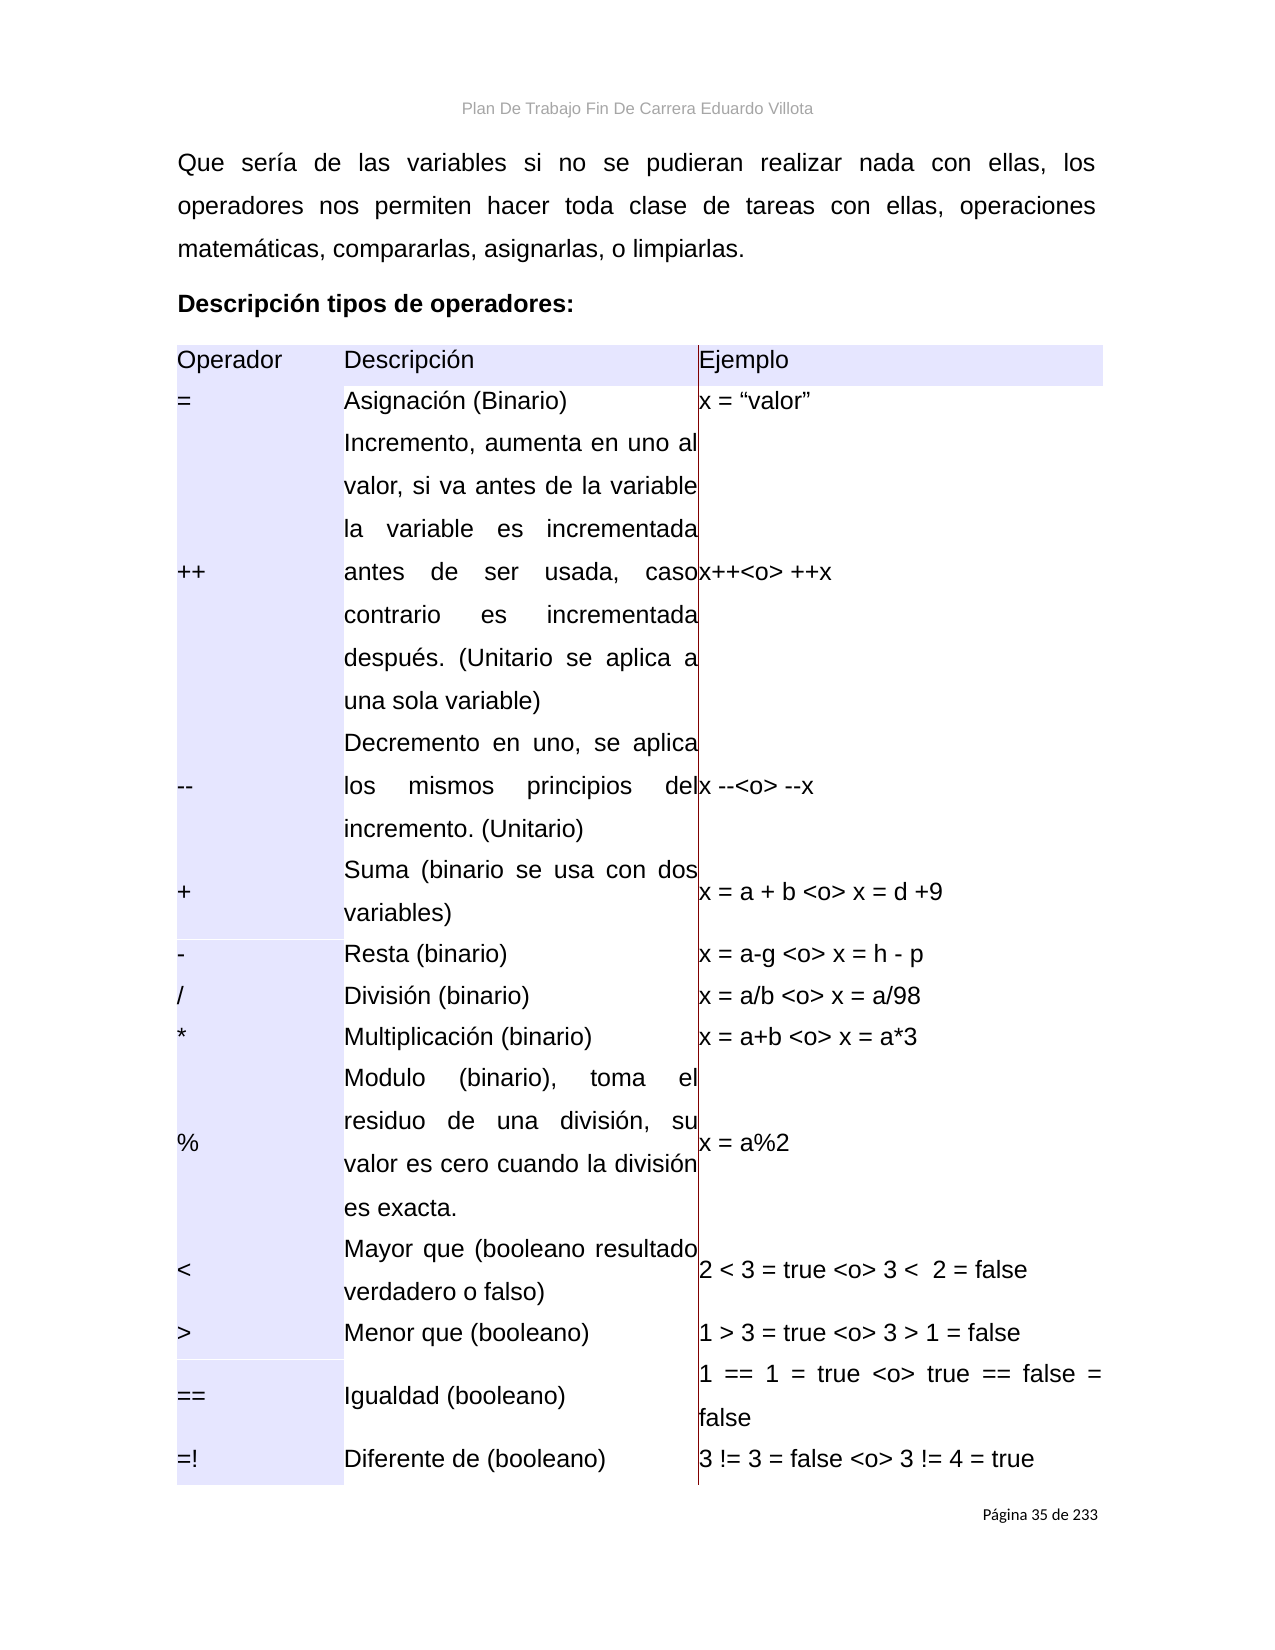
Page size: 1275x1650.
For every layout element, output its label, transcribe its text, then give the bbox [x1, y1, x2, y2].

table_cell 3 != 3 = false <o> 3 != 4 = true [699, 1444, 1103, 1485]
table_cell Igualdad (booleano) [344, 1360, 698, 1444]
table_cell x --<o> --x [699, 728, 1103, 855]
table_cell x = a-g <o> x = h - p [699, 940, 1103, 981]
table_cell - [177, 940, 344, 981]
table_cell Menor que (booleano) [344, 1318, 698, 1359]
table_cell Mayor que (booleano resultado verdadero o falso) [344, 1234, 698, 1318]
table_cell ++ [177, 428, 344, 728]
table_cell -- [177, 728, 344, 855]
table_cell x = a%2 [699, 1063, 1103, 1234]
table_cell = [177, 386, 344, 428]
table_cell > [177, 1318, 344, 1359]
table_cell Decremento en uno, se aplica los mismos principios del incremento. (Unitario) [344, 728, 698, 855]
table_cell x = a/b <o> x = a/98 [699, 981, 1103, 1022]
table_header Descripción [344, 345, 698, 386]
table_cell División (binario) [344, 981, 698, 1022]
table_cell / [177, 981, 344, 1022]
table_cell 1 > 3 = true <o> 3 > 1 = false [699, 1318, 1103, 1359]
table_cell Resta (binario) [344, 940, 698, 981]
table_cell 1 == 1 = true <o> true == false = false [699, 1360, 1103, 1444]
table_cell Asignación (Binario) [344, 386, 698, 428]
table_header Ejemplo [699, 345, 1103, 386]
table_cell Suma (binario se usa con dos variables) [344, 855, 698, 939]
table_cell % [177, 1063, 344, 1234]
table_cell < [177, 1234, 344, 1318]
table_cell Diferente de (booleano) [344, 1444, 698, 1485]
table_cell x = a + b <o> x = d +9 [699, 855, 1103, 939]
text Que sería de las variables si no se pudieran realizar nada con ellas, los operadores nos permiten hacer toda clase de tareas con ellas, operaciones matemáticas, compararlas, asignarlas, o limpiarlas. [177, 148, 1098, 263]
table_cell x++<o> ++x [699, 428, 1103, 728]
table_cell Multiplicación (binario) [344, 1022, 698, 1063]
text Descripción tipos de operadores: [177, 289, 1098, 318]
table_cell == [177, 1360, 344, 1444]
table_header Operador [177, 345, 344, 386]
table_cell * [177, 1022, 344, 1063]
table_cell Incremento, aumenta en uno al valor, si va antes de la variable la variable es incrementada antes de ser usada, caso contrario es incrementada después. (Unitario se aplica a una sola variable) [344, 428, 698, 728]
table_cell x = “valor” [699, 386, 1103, 428]
table_cell Modulo (binario), toma el residuo de una división, su valor es cero cuando la división es exacta. [344, 1063, 698, 1234]
table_cell =! [177, 1444, 344, 1485]
table_cell + [177, 855, 344, 939]
table_cell 2 < 3 = true <o> 3 < 2 = false [699, 1234, 1103, 1318]
table_cell x = a+b <o> x = a*3 [699, 1022, 1103, 1063]
